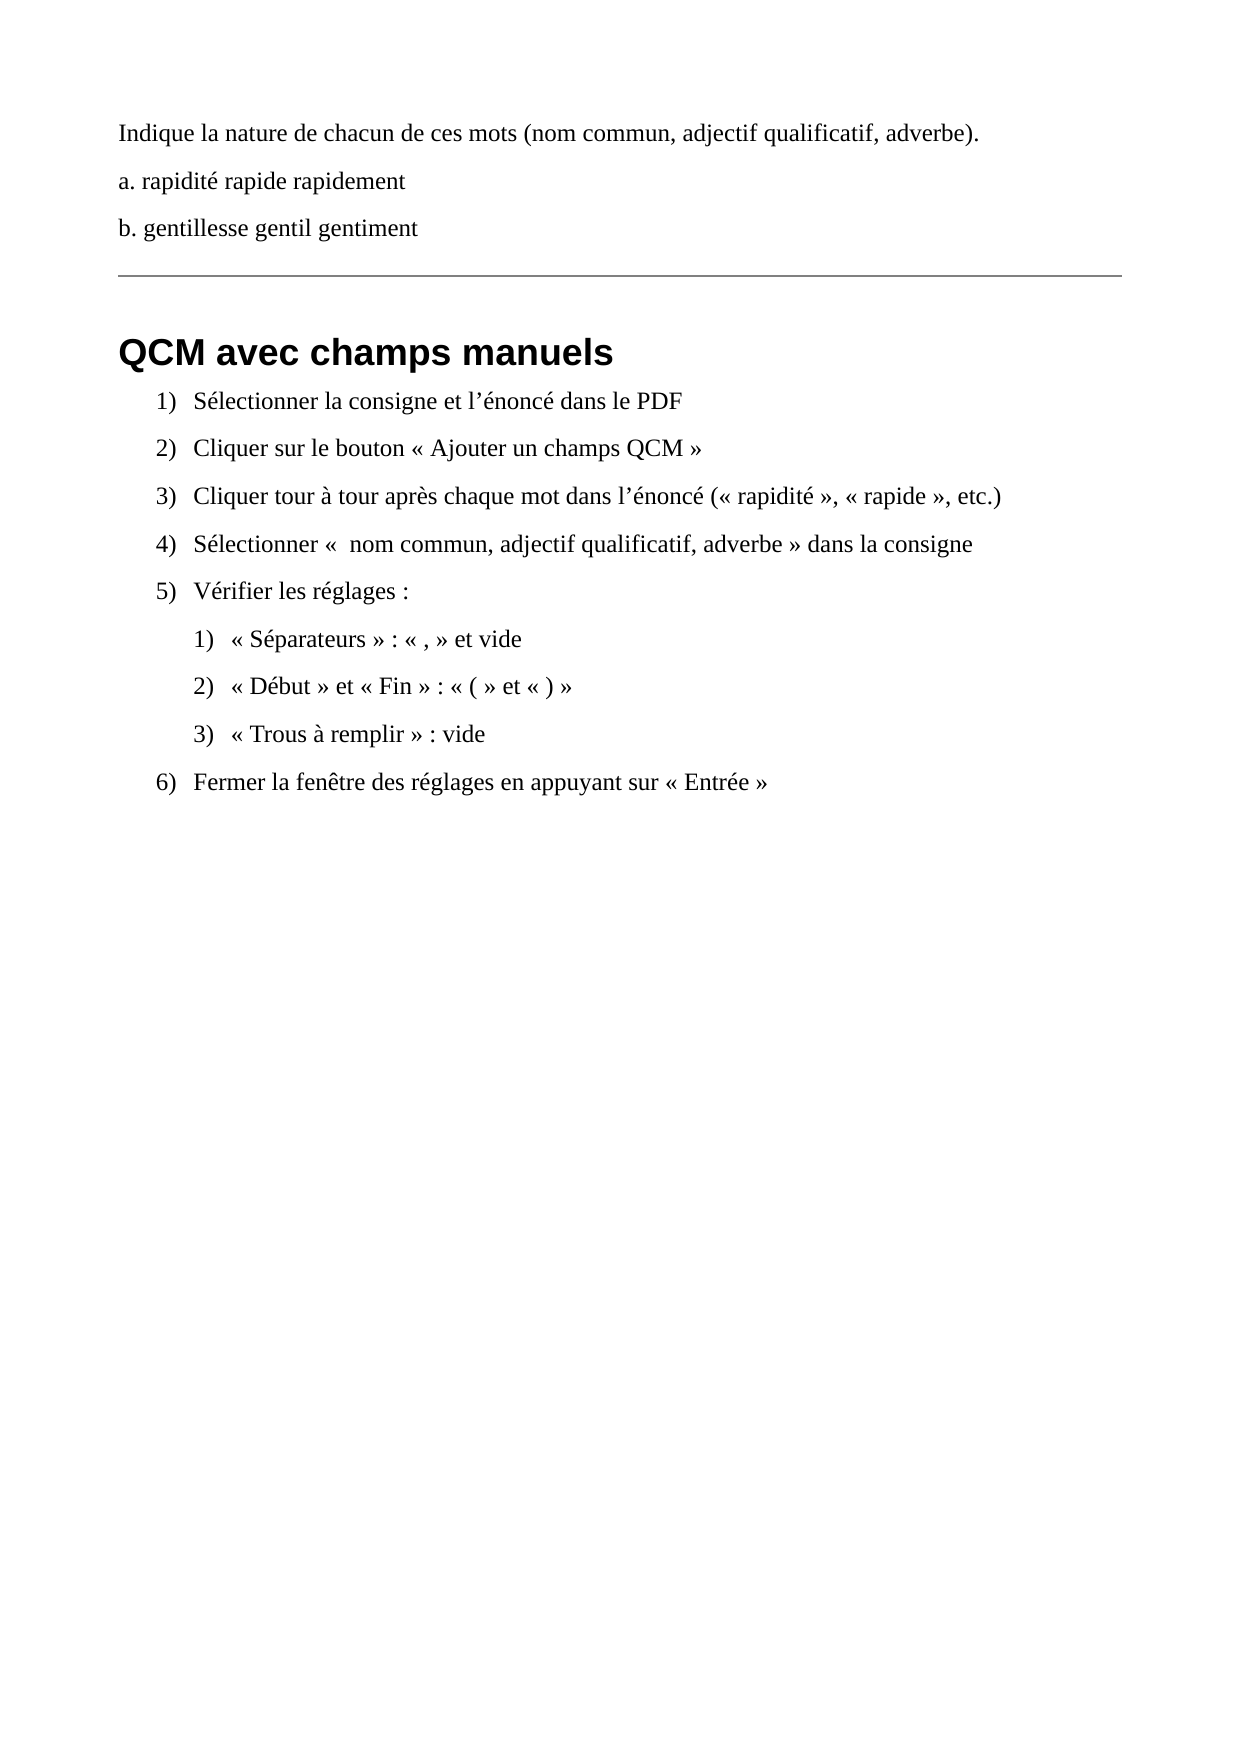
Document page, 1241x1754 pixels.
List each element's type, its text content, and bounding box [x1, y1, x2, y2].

list Fermer la fenêtre des réglages en appuyant sur « Entrée » [156, 767, 1122, 795]
text Indique la nature de chacun de ces mots (nom commun, adjectif qualificatif, adverbe). [118, 118, 1122, 147]
text a. rapidité rapide rapidement [118, 166, 1122, 194]
subtitle QCM avec champs manuels [118, 330, 1122, 373]
list Sélectionner « nom commun, adjectif qualificatif, adverbe » dans la consigne [156, 529, 1122, 557]
text b. gentillesse gentil gentiment [118, 213, 1122, 242]
list Cliquer sur le bouton « Ajouter un champs QCM » [156, 433, 1122, 462]
list « Séparateurs » : « , » et vide [193, 624, 1122, 653]
list Sélectionner la consigne et l’énoncé dans le PDF [156, 386, 1122, 414]
list Cliquer tour à tour après chaque mot dans l’énoncé (« rapidité », « rapide », etc.) [156, 481, 1122, 510]
list « Début » et « Fin » : « ( » et « ) » [193, 671, 1122, 700]
list Vérifier les réglages : [156, 576, 1122, 605]
list « Trous à remplir » : vide [193, 719, 1122, 748]
